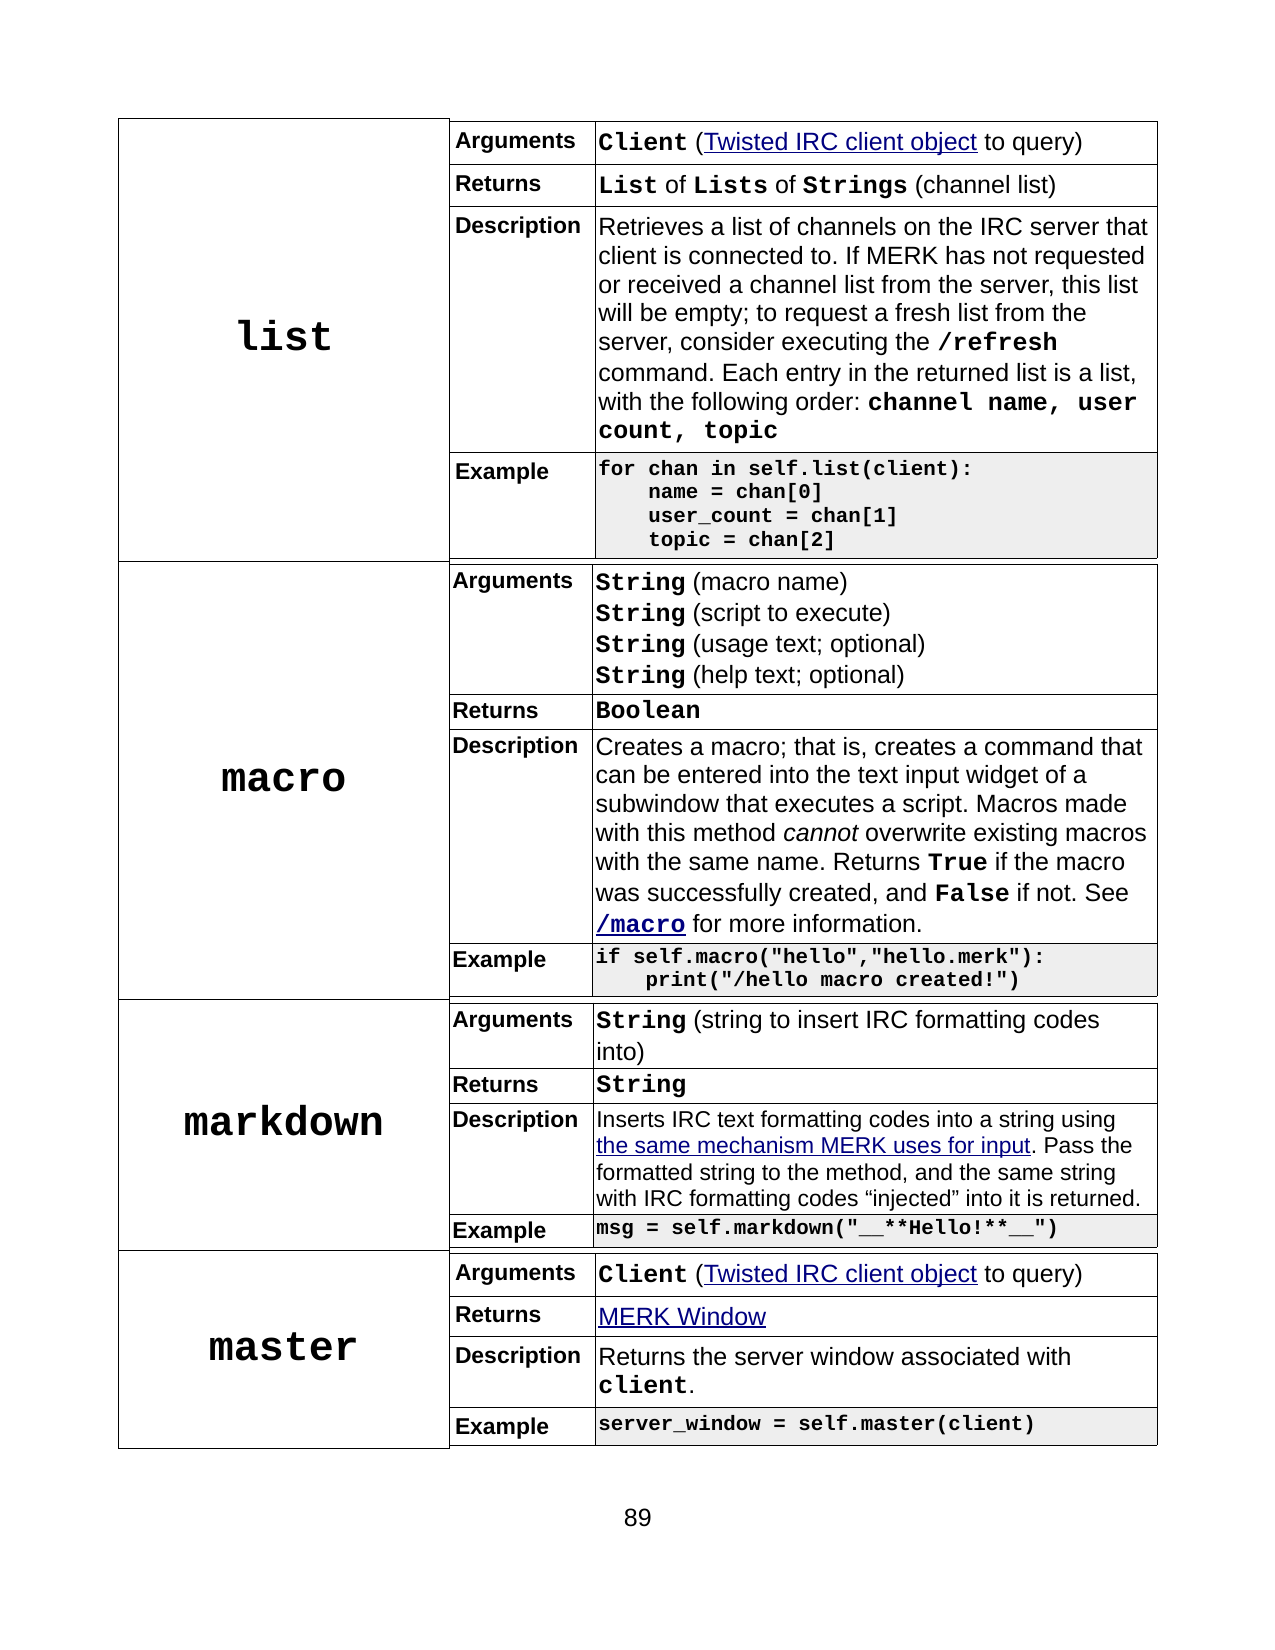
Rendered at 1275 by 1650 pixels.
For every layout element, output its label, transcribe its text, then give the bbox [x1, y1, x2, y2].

table_cell master [119, 1251, 449, 1448]
table_cell Returns [450, 695, 592, 729]
table_cell Description [450, 207, 595, 452]
table_cell Returns [450, 1069, 593, 1103]
table_header Arguments [450, 122, 595, 164]
table_cell Description [450, 730, 592, 943]
table_cell if self.macro("hello","hello.merk"): print("/hello macro created!") [593, 944, 1157, 996]
table_cell Description [450, 1337, 595, 1407]
table_cell Returns the server window associated with client. [596, 1337, 1157, 1407]
table_cell Example [450, 1215, 593, 1247]
table_cell Returns [450, 165, 595, 206]
table_header Client (Twisted IRC client object to query) [596, 1254, 1157, 1296]
table_cell Boolean [593, 695, 1157, 729]
table_cell Inserts IRC text formatting codes into a string using the same mechanism MERK uses for input. Pass the formatted string to the method, and the same string with IRC formatting codes “injected” into it is returned. [594, 1104, 1157, 1214]
table_header Arguments [450, 1254, 595, 1296]
table_cell Example [450, 944, 592, 996]
table_cell server_window = self.master(client) [596, 1408, 1157, 1445]
table_cell Example [450, 453, 595, 558]
table_cell String [594, 1069, 1157, 1103]
table_header String (string to insert IRC formatting codes into) [594, 1004, 1157, 1068]
table_cell Creates a macro; that is, creates a command that can be entered into the text input widget of a subwindow that executes a script. Macros made with this method cannot overwrite existing macros with the same name. Returns True if the macro was successfully created, and False if not. See /macro for more information. [593, 730, 1157, 943]
table_header String (macro name) String (script to execute) String (usage text; optional) String (help text; optional) [593, 565, 1157, 694]
table_cell Example [450, 1408, 595, 1445]
table_header Arguments [450, 565, 592, 694]
table_header Client (Twisted IRC client object to query) [596, 122, 1157, 164]
table_cell MERK Window [596, 1297, 1157, 1336]
table_cell for chan in self.list(client): name = chan[0] user_count = chan[1] topic = chan[2] [596, 453, 1157, 558]
table_cell msg = self.markdown("__**Hello!**__") [594, 1215, 1157, 1247]
table_cell Description [450, 1104, 593, 1214]
table_cell list [119, 119, 449, 561]
table_header Arguments [450, 1004, 593, 1068]
table_cell List of Lists of Strings (channel list) [596, 165, 1157, 206]
table_cell [450, 999, 1157, 1003]
table_cell Retrieves a list of channels on the IRC server that client is connected to. If MERK has not requested or received a channel list from the server, this list will be empty; to request a fresh list from the server, consider executing the /refresh command. Each entry in the returned list is a list, with the following order: channel name, user count, topic [596, 207, 1157, 452]
table_cell markdown [119, 1000, 449, 1250]
table_cell Returns [450, 1297, 595, 1336]
table_cell macro [119, 562, 449, 999]
